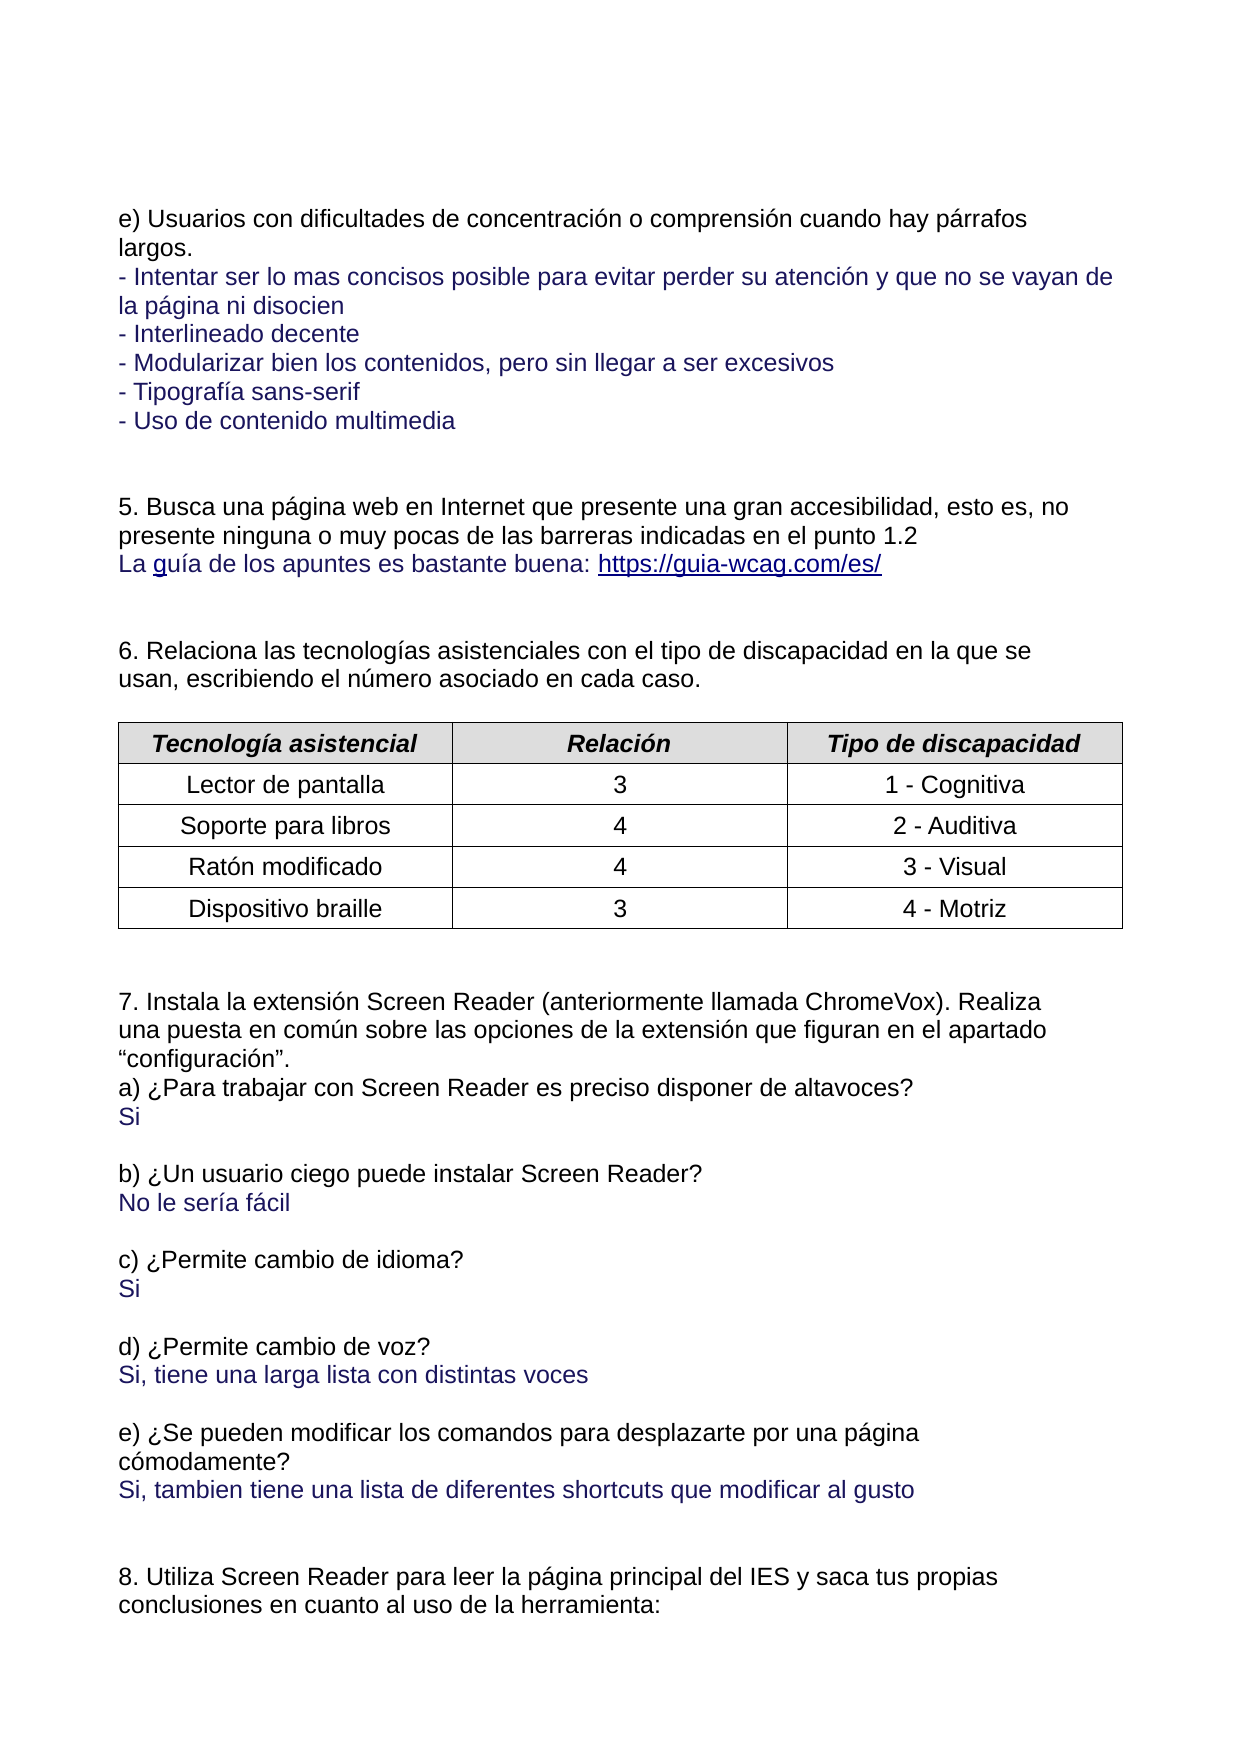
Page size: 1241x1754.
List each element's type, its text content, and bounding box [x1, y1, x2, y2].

text 8. Utiliza Screen Reader para leer la página principal del IES y saca tus propias [118, 1562, 1122, 1590]
table_cell 4 - Motriz [788, 888, 1122, 928]
table_cell Ratón modificado [119, 847, 452, 887]
text “configuración”. [118, 1044, 1122, 1073]
text e) ¿Se pueden modificar los comandos para desplazarte por una página [118, 1418, 1122, 1447]
text - Interlineado decente [118, 319, 1122, 348]
table_header Tecnología asistencial [119, 723, 452, 763]
text e) Usuarios con dificultades de concentración o comprensión cuando hay párrafos [118, 204, 1122, 233]
text - Modularizar bien los contenidos, pero sin llegar a ser excesivos [118, 348, 1122, 377]
text Si [118, 1102, 1122, 1130]
text usan, escribiendo el número asociado en cada caso. [118, 664, 1122, 693]
text d) ¿Permite cambio de voz? [118, 1332, 1122, 1360]
text conclusiones en cuanto al uso de la herramienta: [118, 1590, 1122, 1619]
text - Intentar ser lo mas concisos posible para evitar perder su atención y que no se vayan de la página ni disocien [118, 262, 1122, 319]
text 7. Instala la extensión Screen Reader (anteriormente llamada ChromeVox). Realiza [118, 987, 1122, 1015]
text - Tipografía sans-serif [118, 377, 1122, 406]
table_header Tipo de discapacidad [788, 723, 1122, 763]
table_cell Dispositivo braille [119, 888, 452, 928]
text a) ¿Para trabajar con Screen Reader es preciso disponer de altavoces? [118, 1073, 1122, 1102]
table_cell Lector de pantalla [119, 764, 452, 804]
table_cell Soporte para libros [119, 805, 452, 846]
text La guía de los apuntes es bastante buena: https://guia-wcag.com/es/ [118, 549, 1122, 578]
text b) ¿Un usuario ciego puede instalar Screen Reader? [118, 1159, 1122, 1188]
text una puesta en común sobre las opciones de la extensión que figuran en el apartado [118, 1015, 1122, 1044]
table_cell 3 - Visual [788, 847, 1122, 887]
table_cell 1 - Cognitiva [788, 764, 1122, 804]
text c) ¿Permite cambio de idioma? [118, 1245, 1122, 1274]
table_cell 4 [453, 847, 787, 887]
text Si, tiene una larga lista con distintas voces [118, 1360, 1122, 1389]
table_cell 3 [453, 764, 787, 804]
text Si [118, 1274, 1122, 1303]
text - Uso de contenido multimedia [118, 406, 1122, 434]
text 6. Relaciona las tecnologías asistenciales con el tipo de discapacidad en la que se [118, 636, 1122, 664]
text presente ninguna o muy pocas de las barreras indicadas en el punto 1.2 [118, 521, 1122, 549]
table_cell 2 - Auditiva [788, 805, 1122, 846]
text cómodamente? [118, 1447, 1122, 1475]
text largos. [118, 233, 1122, 262]
text Si, tambien tiene una lista de diferentes shortcuts que modificar al gusto [118, 1475, 1122, 1504]
table_header Relación [453, 723, 787, 763]
table_cell 3 [453, 888, 787, 928]
text No le sería fácil [118, 1188, 1122, 1217]
text 5. Busca una página web en Internet que presente una gran accesibilidad, esto es, no [118, 492, 1122, 521]
table_cell 4 [453, 805, 787, 846]
